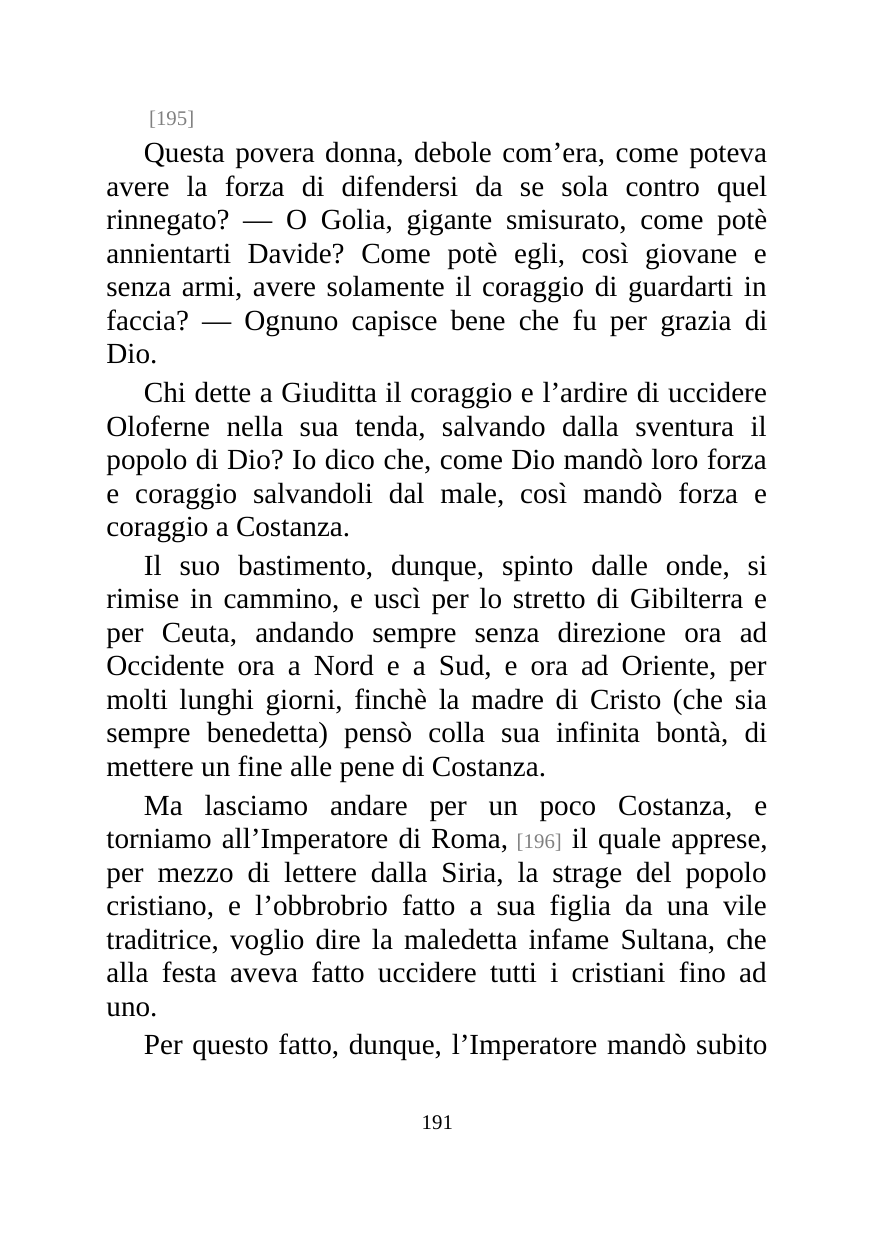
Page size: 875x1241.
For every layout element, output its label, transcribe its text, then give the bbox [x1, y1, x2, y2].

text Per questo fatto, dunque, l’Imperatore mandò subito [106, 1027, 768, 1061]
text Ma lasciamo andare per un poco Costanza, e torniamo all’Imperatore di Roma, [196] il quale apprese, per mezzo di lettere dalla Siria, la strage del popolo cristiano, e l’obbrobrio fatto a sua figlia da una vile traditrice, voglio dire la maledetta infame Sultana, che alla festa aveva fatto uccidere tutti i cristiani fino ad uno. [106, 788, 768, 1022]
text [195] [106, 106, 768, 130]
text Questa povera donna, debole com’era, come poteva avere la forza di difendersi da se sola contro quel rinnegato? — O Golia, gigante smisurato, come potè annientarti Davide? Come potè egli, così giovane e senza armi, avere solamente il coraggio di guardarti in faccia? — Ognuno capisce bene che fu per grazia di Dio. [106, 135, 768, 370]
text Il suo bastimento, dunque, spinto dalle onde, si rimise in cammino, e uscì per lo stretto di Gibilterra e per Ceuta, andando sempre senza direzione ora ad Occidente ora a Nord e a Sud, e ora ad Oriente, per molti lunghi giorni, finchè la madre di Cristo (che sia sempre benedetta) pensò colla sua infinita bontà, di mettere un fine alle pene di Costanza. [106, 548, 768, 783]
text Chi dette a Giuditta il coraggio e l’ardire di uccidere Oloferne nella sua tenda, salvando dalla sventura il popolo di Dio? Io dico che, come Dio mandò loro forza e coraggio salvandoli dal male, così mandò forza e coraggio a Costanza. [106, 375, 768, 543]
